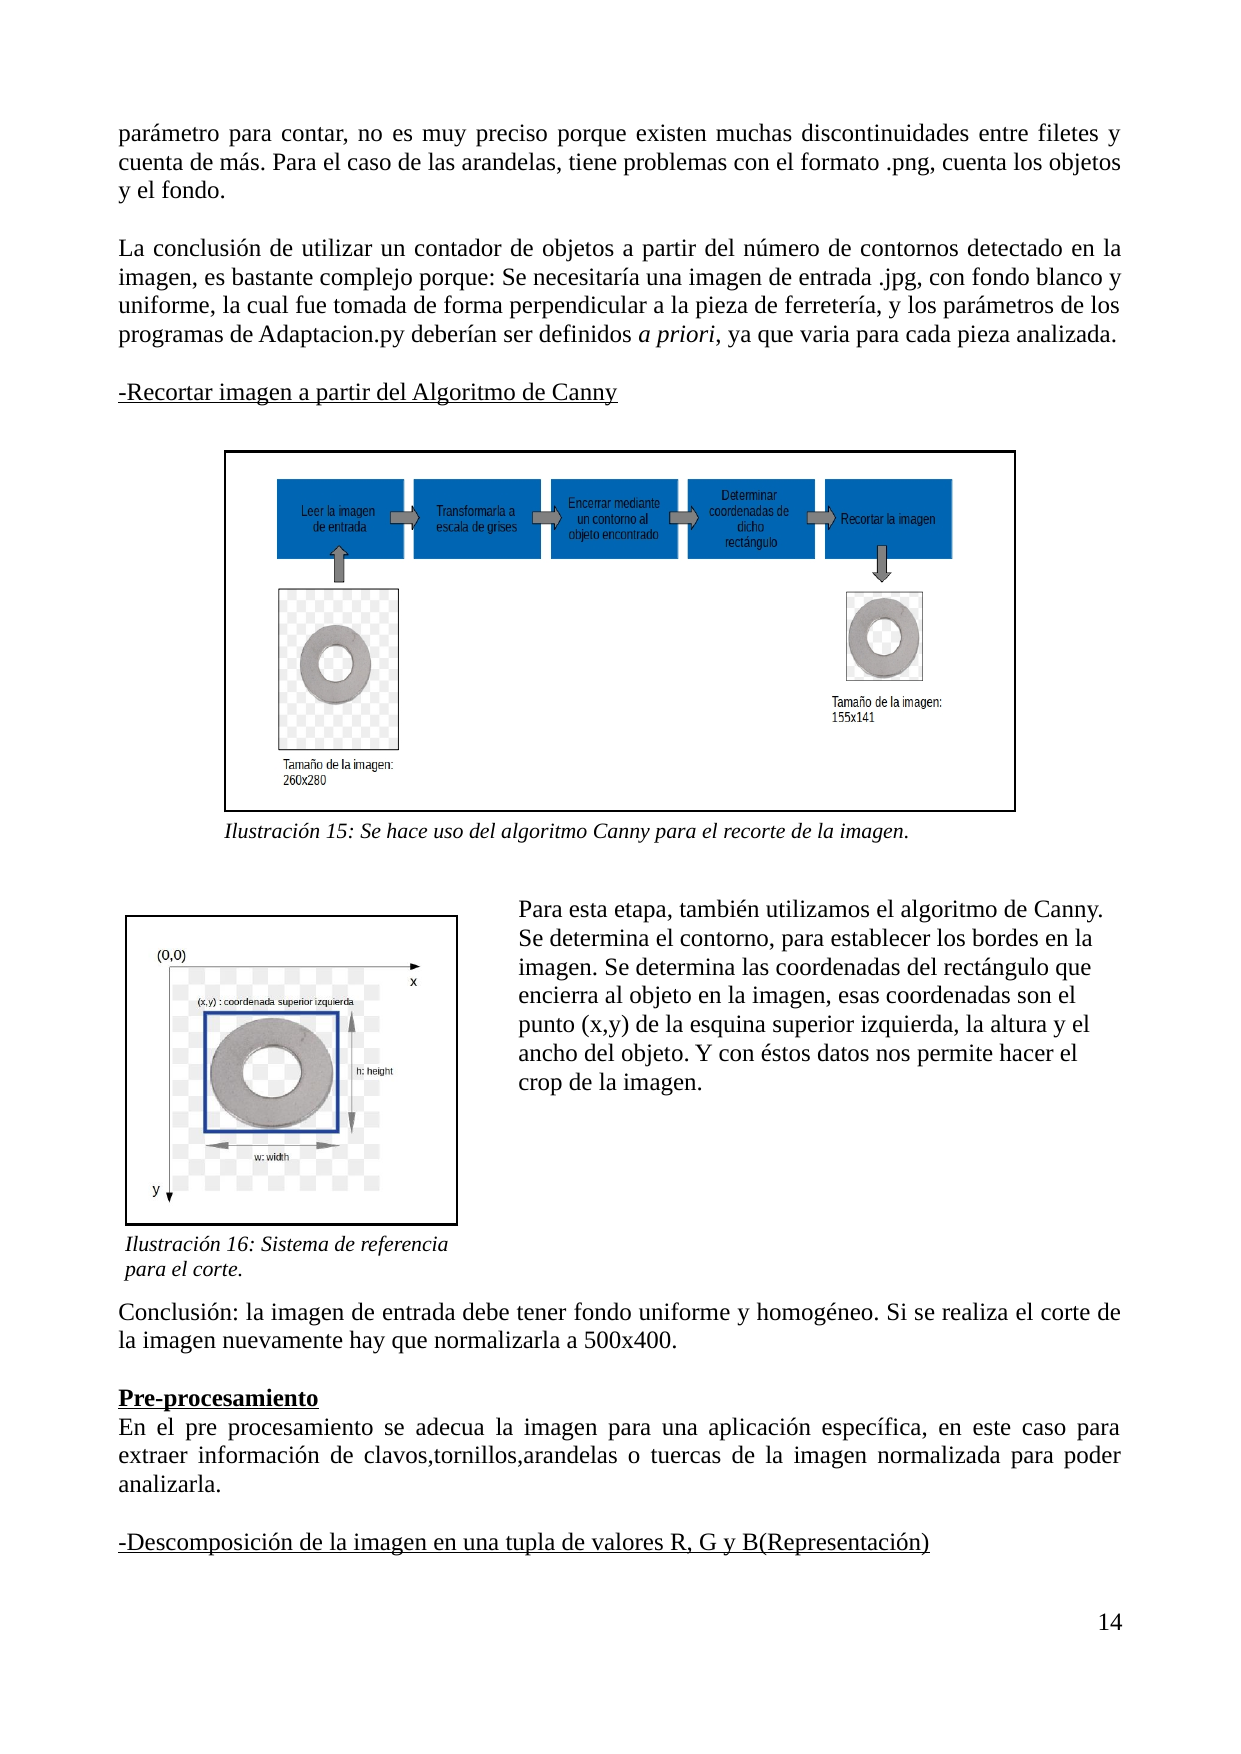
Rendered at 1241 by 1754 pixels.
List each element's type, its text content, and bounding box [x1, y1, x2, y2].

text La conclusión de utilizar un contador de objetos a partir del número de contornos detectado en la imagen, es bastante complejo porque: Se necesitaría una imagen de entrada .jpg, con fondo blanco y uniforme, la cual fue tomada de forma perpendicular a la pieza de ferretería, y los parámetros de los programas de Adaptacion.py deberían ser definidos a priori, ya que varia para cada pieza analizada. [118, 233, 1122, 348]
text En el pre procesamiento se adecua la imagen para una aplicación específica, en este caso para extraer información de clavos,tornillos,arandelas o tuercas de la imagen normalizada para poder analizarla. [118, 1412, 1122, 1498]
text Se determina el contorno, para establecer los bordes en la imagen. Se determina las coordenadas del rectángulo que encierra al objeto en la imagen, esas coordenadas son el punto (x,y) de la esquina superior izquierda, la altura y el ancho del objeto. Y con éstos datos nos permite hacer el crop de la imagen. [458, 923, 1122, 1096]
text Para esta etapa, también utilizamos el algoritmo de Canny. [118, 894, 1122, 923]
picture [229, 455, 1012, 808]
text parámetro para contar, no es muy preciso porque existen muchas discontinuidades entre filetes y cuenta de más. Para el caso de las arandelas, tiene problemas con el formato .png, cuenta los objetos y el fondo. [118, 118, 1122, 204]
picture [129, 919, 454, 1221]
text Ilustración 16: Sistema de referencia para el corte. [125, 1226, 458, 1281]
text -Descomposición de la imagen en una tupla de valores R, G y B(Representación) [118, 1527, 1122, 1556]
text Pre-procesamiento [118, 1383, 1122, 1412]
text Conclusión: la imagen de entrada debe tener fondo uniforme y homogéneo. Si se realiza el corte de la imagen nuevamente hay que normalizarla a 500x400. [118, 1297, 1122, 1354]
text Ilustración 15: Se hace uso del algoritmo Canny para el recorte de la imagen. [224, 812, 1016, 843]
text -Recortar imagen a partir del Algoritmo de Canny [118, 377, 1122, 406]
text [226, 453, 1014, 810]
